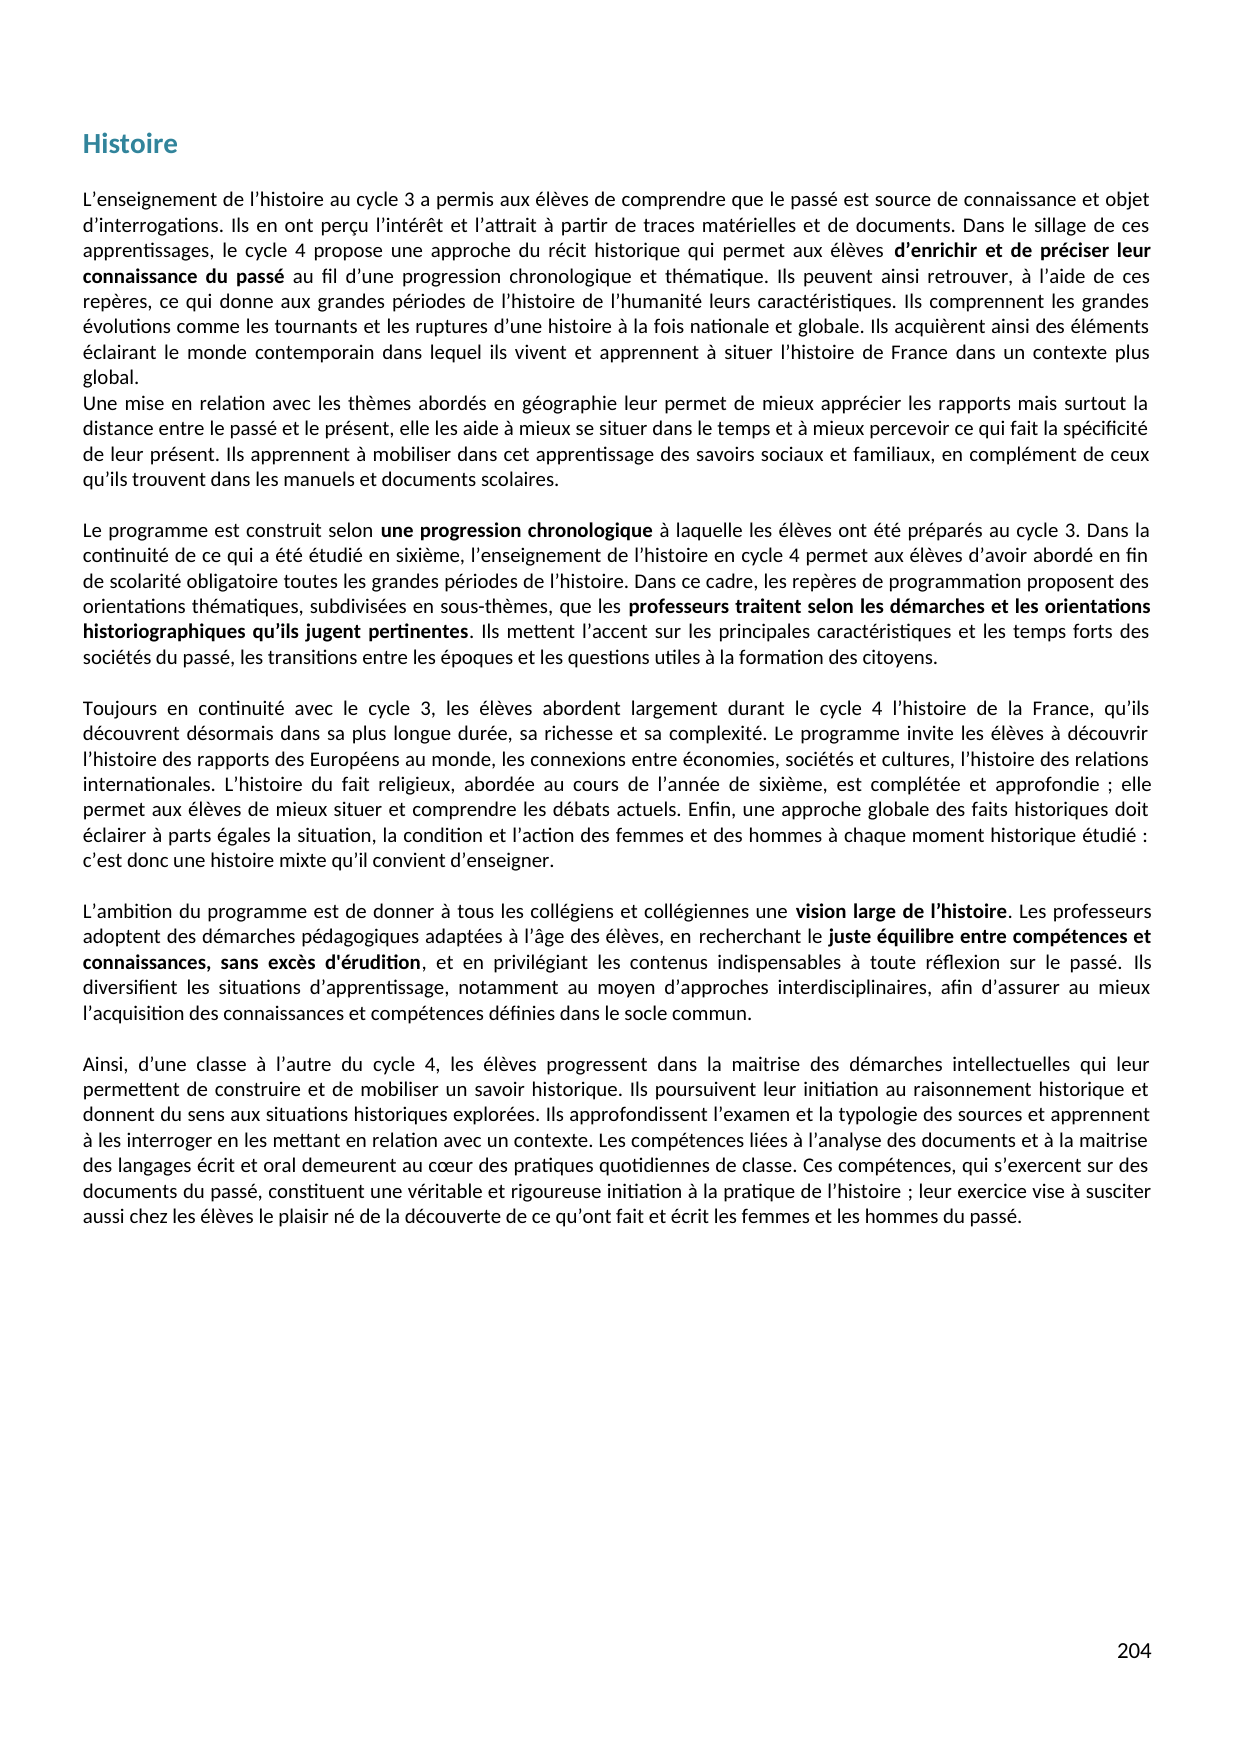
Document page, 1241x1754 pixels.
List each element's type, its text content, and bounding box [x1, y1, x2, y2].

text Histoire [83, 126, 1152, 161]
text Toujours en continuité avec le cycle 3, les élèves abordent largement durant le cycle 4 l’histoire de la France, qu’ils découvrent désormais dans sa plus longue durée, sa richesse et sa complexité. Le programme invite les élèves à découvrir l’histoire des rapports des Européens au monde, les connexions entre économies, sociétés et cultures, l’histoire des relations internationales. L’histoire du fait religieux, abordée au cours de l’année de sixième, est complétée et approfondie ; elle permet aux élèves de mieux situer et comprendre les débats actuels. Enfin, une approche globale des faits historiques doit éclairer à parts égales la situation, la condition et l’action des femmes et des hommes à chaque moment historique étudié : c’est donc une histoire mixte qu’il convient d’enseigner. [83, 695, 1152, 873]
text L’enseignement de l’histoire au cycle 3 a permis aux élèves de comprendre que le passé est source de connaissance et objet d’interrogations. Ils en ont perçu l’intérêt et l’attrait à partir de traces matérielles et de documents. Dans le sillage de ces apprentissages, le cycle 4 propose une approche du récit historique qui permet aux élèves d’enrichir et de préciser leur connaissance du passé au fil d’une progression chronologique et thématique. Ils peuvent ainsi retrouver, à l’aide de ces repères, ce qui donne aux grandes périodes de l’histoire de l’humanité leurs caractéristiques. Ils comprennent les grandes évolutions comme les tournants et les ruptures d’une histoire à la fois nationale et globale. Ils acquièrent ainsi des éléments éclairant le monde contemporain dans lequel ils vivent et apprennent à situer l’histoire de France dans un contexte plus global. [83, 187, 1152, 390]
text Ainsi, d’une classe à l’autre du cycle 4, les élèves progressent dans la maitrise des démarches intellectuelles qui leur permettent de construire et de mobiliser un savoir historique. Ils poursuivent leur initiation au raisonnement historique et donnent du sens aux situations historiques explorées. Ils approfondissent l’examen et la typologie des sources et apprennent à les interroger en les mettant en relation avec un contexte. Les compétences liées à l’analyse des documents et à la maitrise des langages écrit et oral demeurent au cœur des pratiques quotidiennes de classe. Ces compétences, qui s’exercent sur des documents du passé, constituent une véritable et rigoureuse initiation à la pratique de l’histoire ; leur exercice vise à susciter aussi chez les élèves le plaisir né de la découverte de ce qu’ont fait et écrit les femmes et les hommes du passé. [83, 1051, 1152, 1229]
text L’ambition du programme est de donner à tous les collégiens et collégiennes une vision large de l’histoire. Les professeurs adoptent des démarches pédagogiques adaptées à l’âge des élèves, en recherchant le juste équilibre entre compétences et connaissances, sans excès d'érudition, et en privilégiant les contenus indispensables à toute réflexion sur le passé. Ils diversifient les situations d’apprentissage, notamment au moyen d’approches interdisciplinaires, afin d’assurer au mieux l’acquisition des connaissances et compétences définies dans le socle commun. [83, 898, 1152, 1025]
text Une mise en relation avec les thèmes abordés en géographie leur permet de mieux apprécier les rapports mais surtout la distance entre le passé et le présent, elle les aide à mieux se situer dans le temps et à mieux percevoir ce qui fait la spécificité de leur présent. Ils apprennent à mobiliser dans cet apprentissage des savoirs sociaux et familiaux, en complément de ceux qu’ils trouvent dans les manuels et documents scolaires. [83, 390, 1152, 492]
text Le programme est construit selon une progression chronologique à laquelle les élèves ont été préparés au cycle 3. Dans la continuité de ce qui a été étudié en sixième, l’enseignement de l’histoire en cycle 4 permet aux élèves d’avoir abordé en fin de scolarité obligatoire toutes les grandes périodes de l’histoire. Dans ce cadre, les repères de programmation proposent des orientations thématiques, subdivisées en sous-thèmes, que les professeurs traitent selon les démarches et les orientations historiographiques qu’ils jugent pertinentes. Ils mettent l’accent sur les principales caractéristiques et les temps forts des sociétés du passé, les transitions entre les époques et les questions utiles à la formation des citoyens. [83, 517, 1152, 669]
